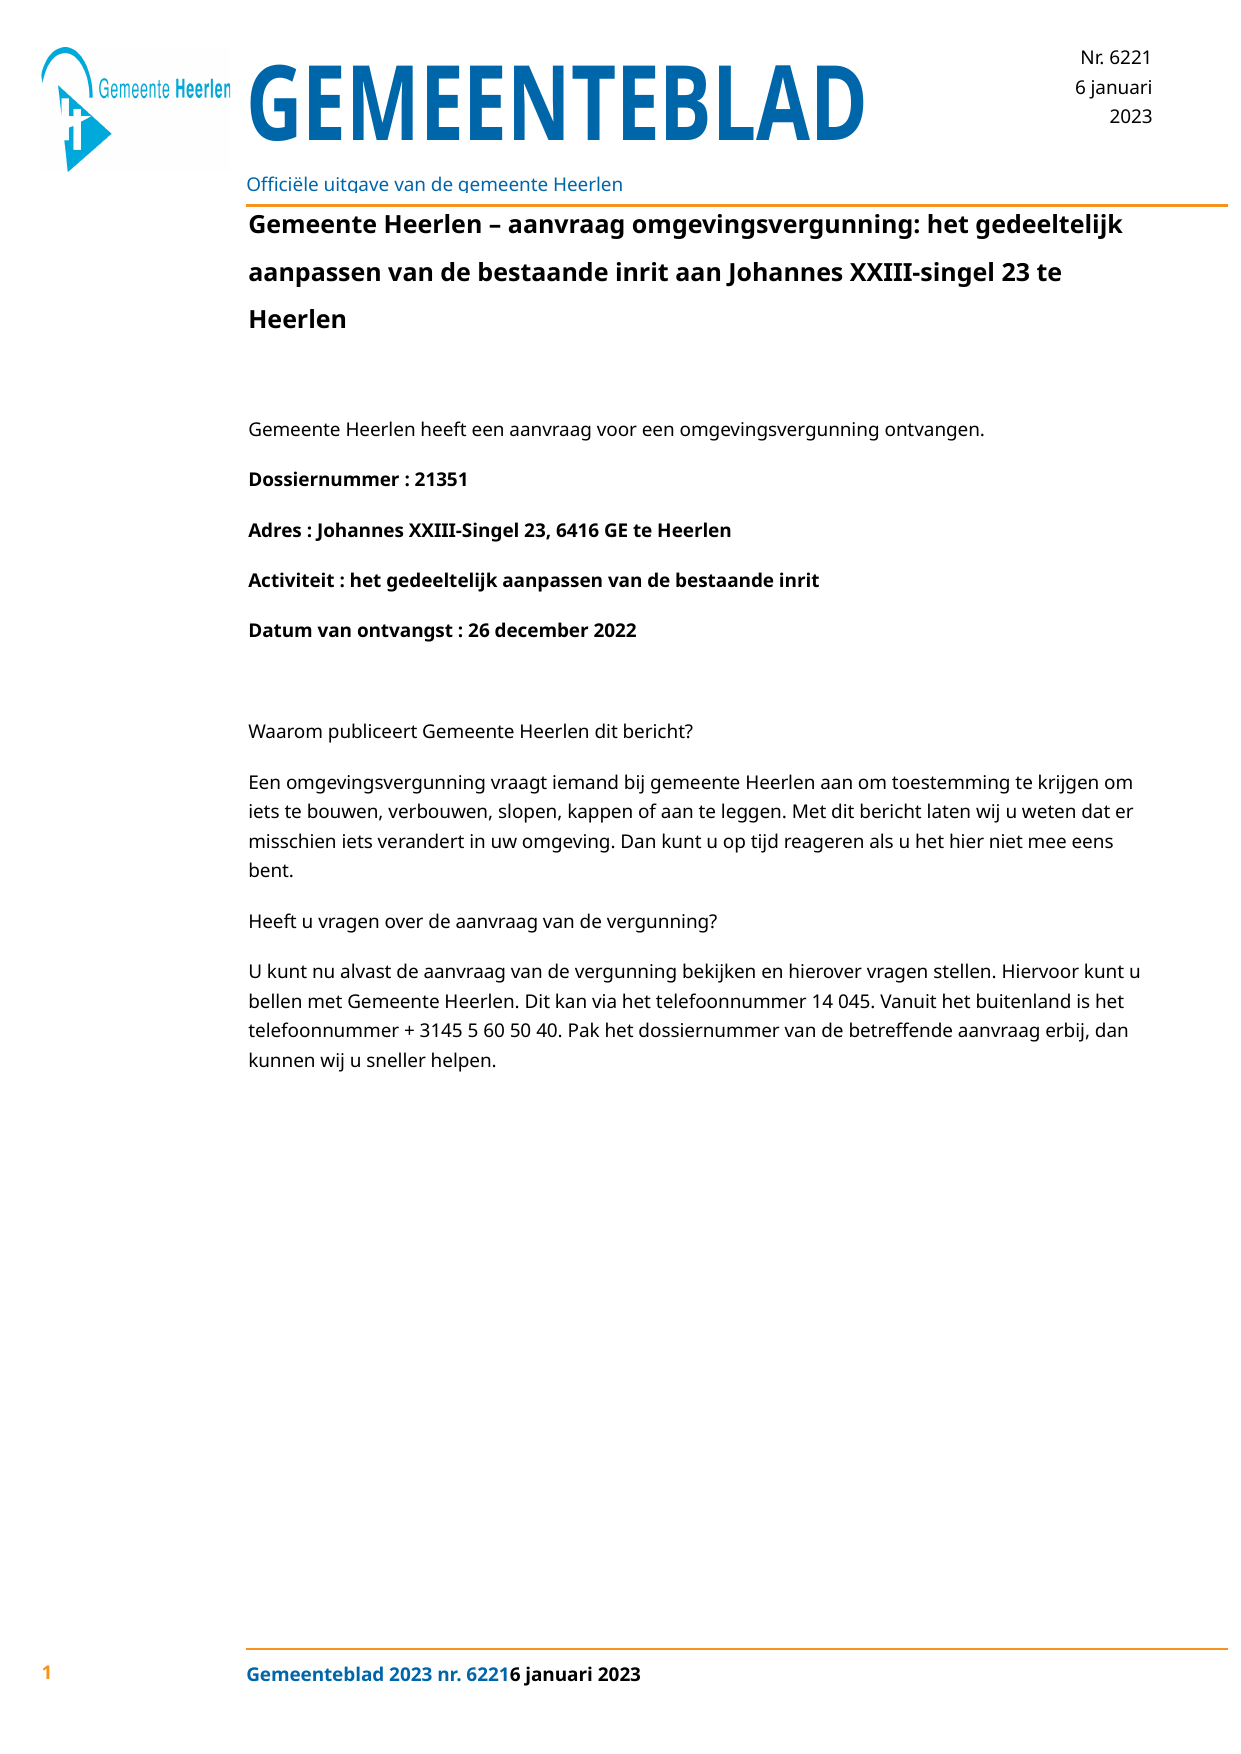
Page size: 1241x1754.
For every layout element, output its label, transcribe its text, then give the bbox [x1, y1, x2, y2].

text Dossiernummer : 21351 [248, 466, 1152, 492]
text Gemeente Heerlen – aanvraag omgevingsvergunning: het gedeeltelijk aanpassen van de bestaande inrit aan Johannes XXIII-singel 23 te Heerlen [248, 207, 1152, 336]
text Activiteit : het gedeeltelijk aanpassen van de bestaande inrit [248, 567, 1152, 593]
picture [41, 47, 231, 172]
text Datum van ontvangst : 26 december 2022 [248, 618, 1152, 643]
text Een omgevingsvergunning vraagt iemand bij gemeente Heerlen aan om toestemming te krijgen om iets te bouwen, verbouwen, slopen, kappen of aan te leggen. Met dit bericht laten wij u weten dat er misschien iets verandert in uw omgeving. Dan kunt u op tijd reageren als u het hier niet mee eens bent. [248, 769, 1152, 883]
text U kunt nu alvast de aanvraag van de vergunning bekijken en hierover vragen stellen. Hiervoor kunt u bellen met Gemeente Heerlen. Dit kan via het telefoonnummer 14 045. Vanuit het buitenland is het telefoonnummer + 3145 5 60 50 40. Pak het dossiernummer van de betreffende aanvraag erbij, dan kunnen wij u sneller helpen. [248, 958, 1152, 1073]
text Gemeente Heerlen heeft een aanvraag voor een omgevingsvergunning ontvangen. [248, 416, 1152, 442]
text Adres : Johannes XXIII-Singel 23, 6416 GE te Heerlen [248, 517, 1152, 542]
text Heeft u vragen over de aanvraag van de vergunning? [248, 908, 1152, 934]
text Waarom publiceert Gemeente Heerlen dit bericht? [248, 718, 1152, 744]
picture [41, 47, 59, 70]
